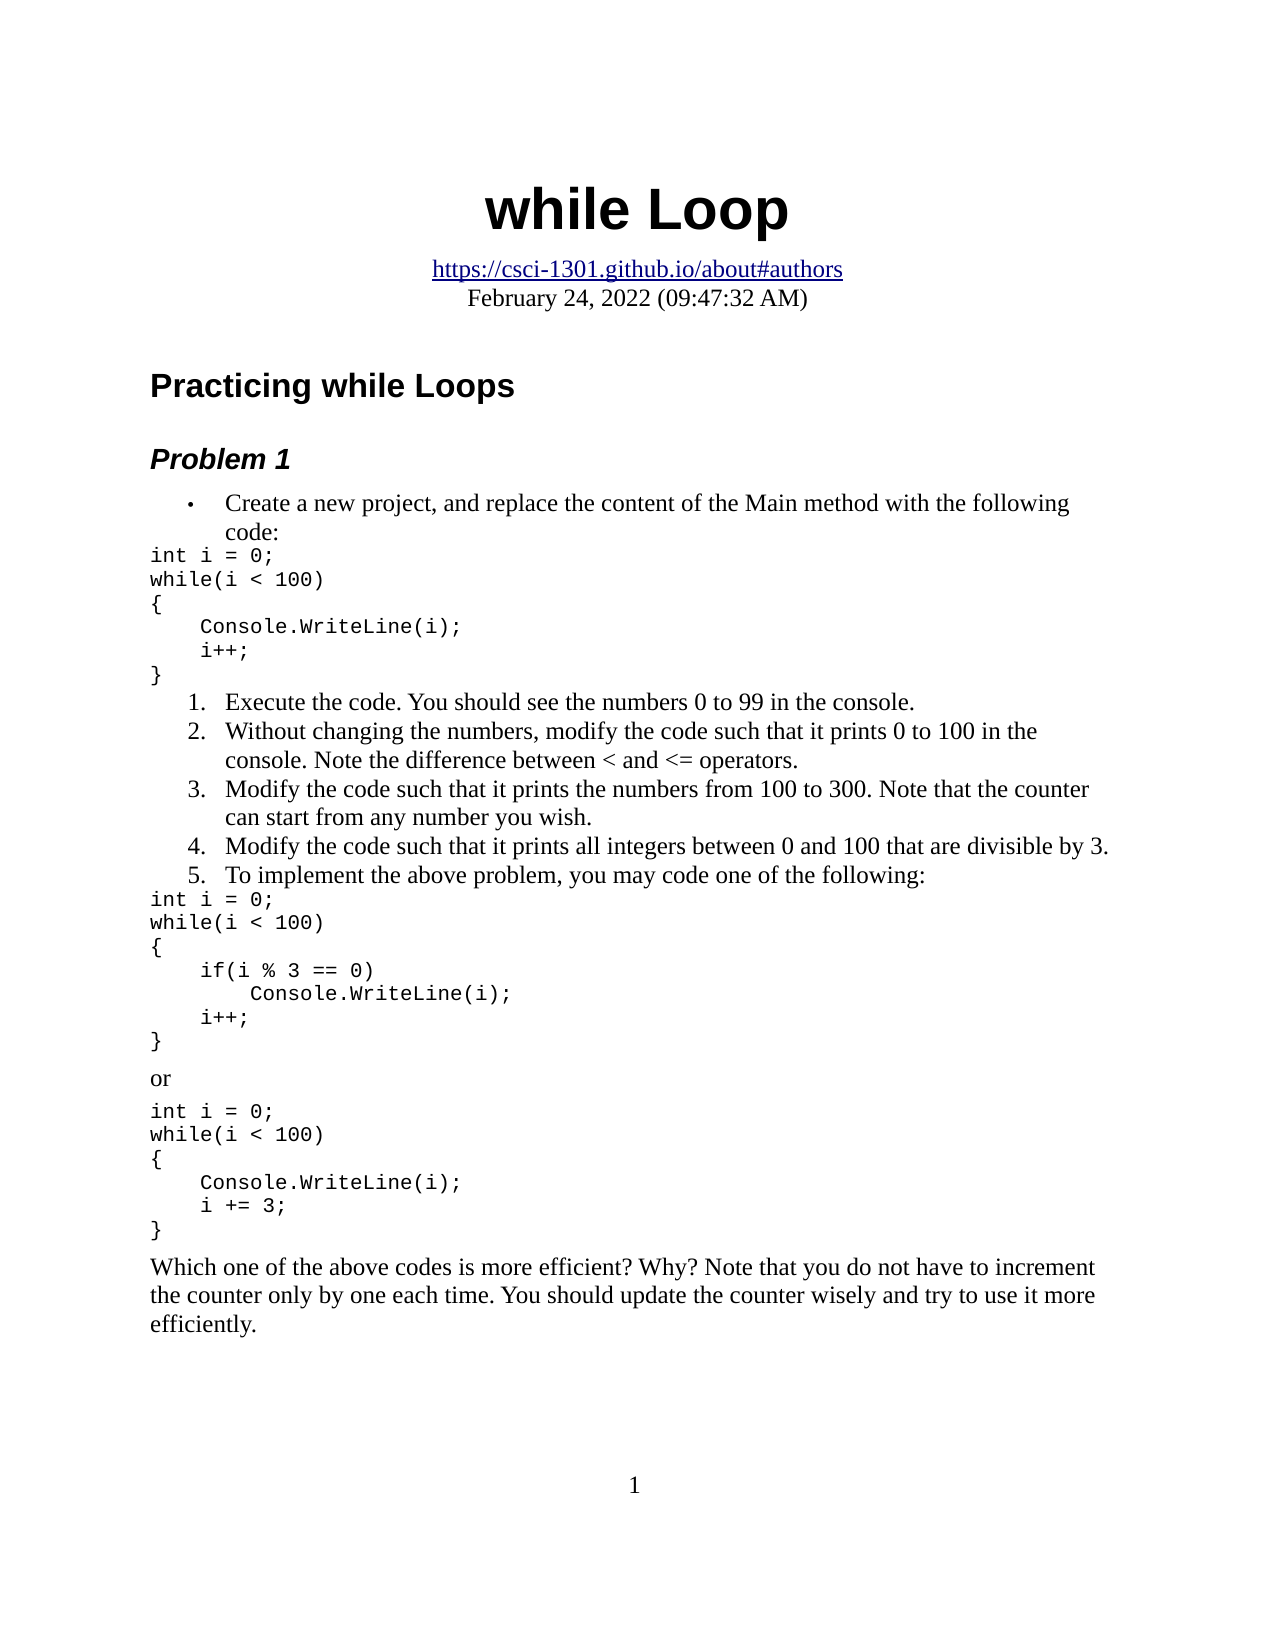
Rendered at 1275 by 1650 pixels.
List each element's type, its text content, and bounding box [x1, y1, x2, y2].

list Modify the code such that it prints all integers between 0 and 100 that are divisible by 3. [187, 831, 1125, 860]
title while Loop [150, 175, 1125, 242]
text } [150, 664, 1125, 687]
list Execute the code. You should see the numbers 0 to 99 in the console. [187, 687, 1125, 716]
text while(i < 100) [150, 1124, 1125, 1148]
text int i = 0; [150, 546, 1125, 569]
subtitle Practicing while Loops [150, 366, 1125, 404]
text while(i < 100) [150, 912, 1125, 936]
text Which one of the above codes is more efficient? Why? Note that you do not have to increment the counter only by one each time. You should update the counter wisely and try to use it more efficiently. [150, 1252, 1125, 1338]
text Console.WriteLine(i); [150, 983, 1125, 1007]
text February 24, 2022 (09:47:32 AM) [150, 283, 1125, 312]
text if(i % 3 == 0) [150, 959, 1125, 983]
text { [150, 1148, 1125, 1172]
text i += 3; [150, 1195, 1125, 1219]
text Console.WriteLine(i); [150, 616, 1125, 640]
text { [150, 593, 1125, 616]
text or [150, 1063, 1125, 1092]
subtitle Problem 1 [150, 442, 1125, 476]
text Console.WriteLine(i); [150, 1172, 1125, 1195]
text } [150, 1219, 1125, 1243]
text int i = 0; [150, 1101, 1125, 1124]
text https://csci-1301.github.io/about#authors [150, 254, 1125, 283]
text i++; [150, 1007, 1125, 1031]
text } [150, 1031, 1125, 1054]
text i++; [150, 640, 1125, 664]
list Create a new project, and replace the content of the Main method with the following code: [187, 488, 1125, 546]
text int i = 0; [150, 889, 1125, 912]
list Without changing the numbers, modify the code such that it prints 0 to 100 in the console. Note the difference between < and <= operators. [187, 716, 1125, 774]
text while(i < 100) [150, 569, 1125, 593]
list To implement the above problem, you may code one of the following: [187, 860, 1125, 889]
text { [150, 936, 1125, 959]
list Modify the code such that it prints the numbers from 100 to 300. Note that the counter can start from any number you wish. [187, 774, 1125, 831]
